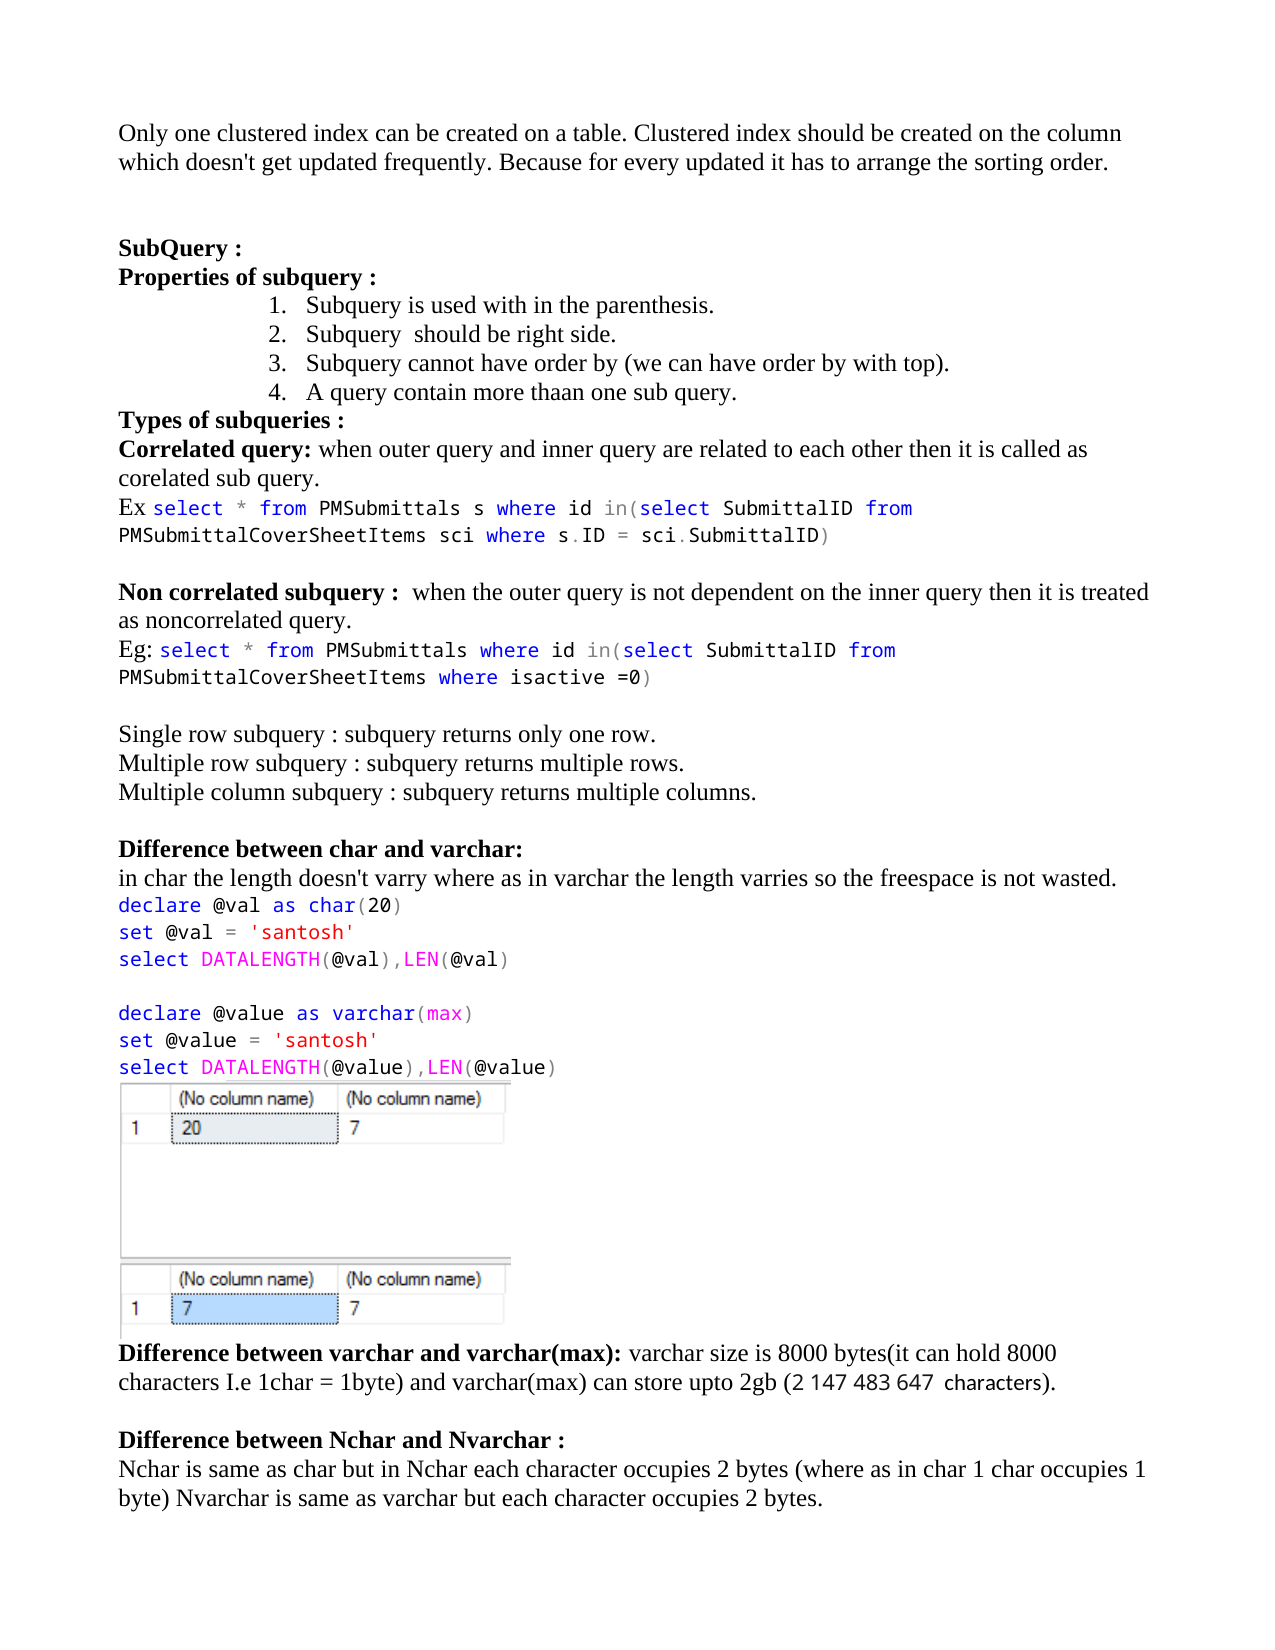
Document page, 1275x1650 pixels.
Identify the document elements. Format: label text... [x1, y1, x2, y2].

text SubQuery : [118, 233, 1157, 262]
text Eg: select * from PMSubmittals where id in(select SubmittalID from PMSubmittalCoverSheetItems where isactive =0) [118, 634, 1157, 690]
text declare @value as varchar(max) [118, 999, 1157, 1027]
text Types of subqueries : [118, 406, 1157, 434]
text Difference between Nchar and Nvarchar : [118, 1426, 1157, 1454]
text Nchar is same as char but in Nchar each character occupies 2 bytes (where as in char 1 char occupies 1 byte) Nvarchar is same as varchar but each character occupies 2 bytes. [118, 1454, 1157, 1512]
text Difference between char and varchar: [118, 834, 1157, 863]
text Multiple row subquery : subquery returns multiple rows. [118, 748, 1157, 777]
text Ex select * from PMSubmittals s where id in(select SubmittalID from PMSubmittalCoverSheetItems sci where s.ID = sci.SubmittalID) [118, 492, 1157, 548]
list Subquery should be right side. [268, 319, 1157, 348]
text in char the length doesn't varry where as in varchar the length varries so the freespace is not wasted. [118, 863, 1157, 892]
list Subquery cannot have order by (we can have order by with top). [268, 348, 1157, 377]
text Only one clustered index can be created on a table. Clustered index should be created on the column which doesn't get updated frequently. Because for every updated it has to arrange the sorting order. [118, 118, 1157, 176]
text Single row subquery : subquery returns only one row. [118, 719, 1157, 748]
text Non correlated subquery : when the outer query is not dependent on the inner query then it is treated as noncorrelated query. [118, 577, 1157, 634]
text set @value = 'santosh' [118, 1027, 1157, 1053]
text Multiple column subquery : subquery returns multiple columns. [118, 777, 1157, 805]
list A query contain more thaan one sub query. [268, 377, 1157, 406]
text set @val = 'santosh' [118, 919, 1157, 946]
text Difference between varchar and varchar(max): varchar size is 8000 bytes(it can hold 8000 characters I.e 1char = 1byte) and varchar(max) can store upto 2gb (2 147 483 647 characters). [118, 1335, 1157, 1397]
text declare @val as char(20) [118, 892, 1157, 919]
text select DATALENGTH(@value),LEN(@value) [118, 1053, 1157, 1081]
text select DATALENGTH(@val),LEN(@val) [118, 946, 1157, 973]
text Correlated query: when outer query and inner query are related to each other then it is called as corelated sub query. [118, 434, 1157, 492]
picture [120, 1080, 511, 1339]
list Subquery is used with in the parenthesis. [268, 291, 1157, 319]
text Properties of subquery : [118, 262, 1157, 291]
